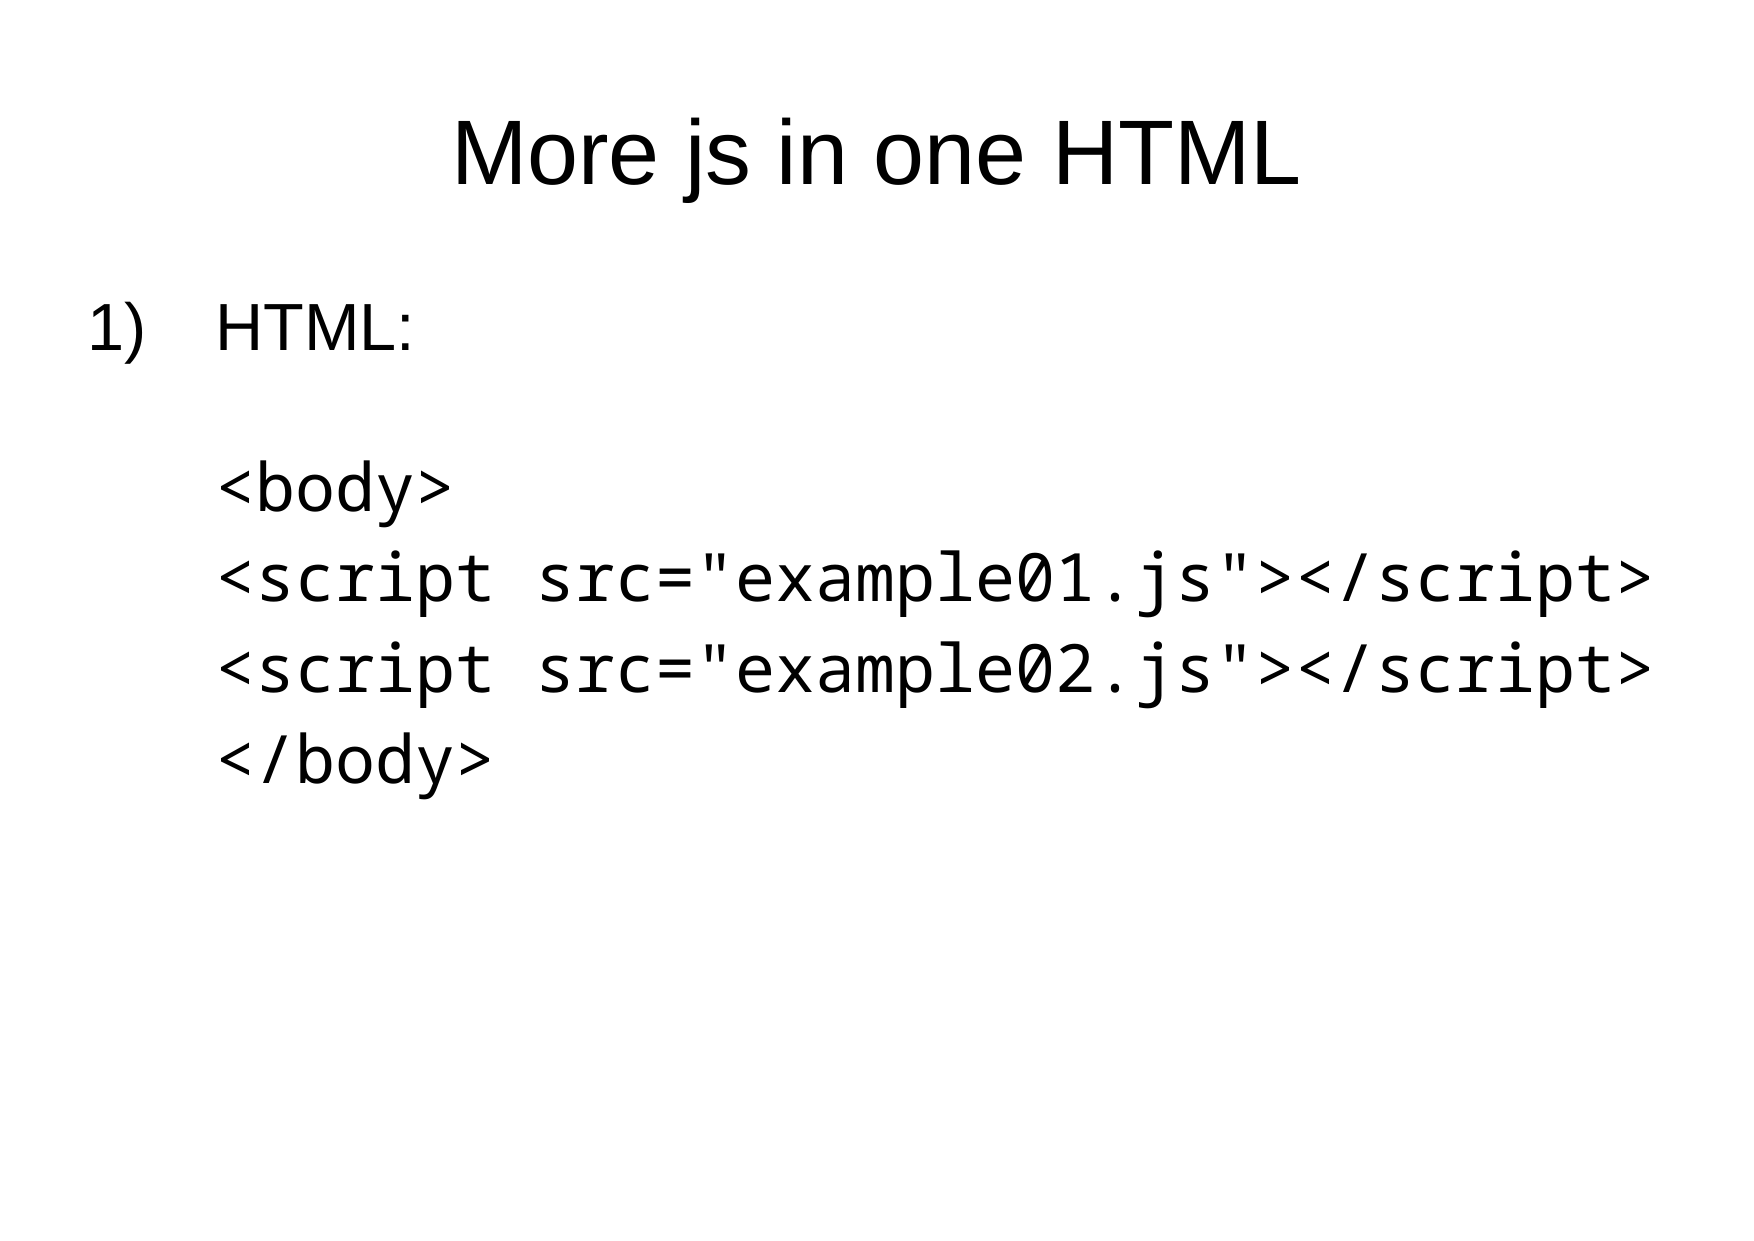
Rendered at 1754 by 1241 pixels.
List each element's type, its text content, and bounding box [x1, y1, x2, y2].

list HTML: <body> <script src="example01.js"></script> <script src="example02.js"></script> </body> [87, 290, 1667, 1109]
title More js in one HTML [87, 49, 1667, 257]
